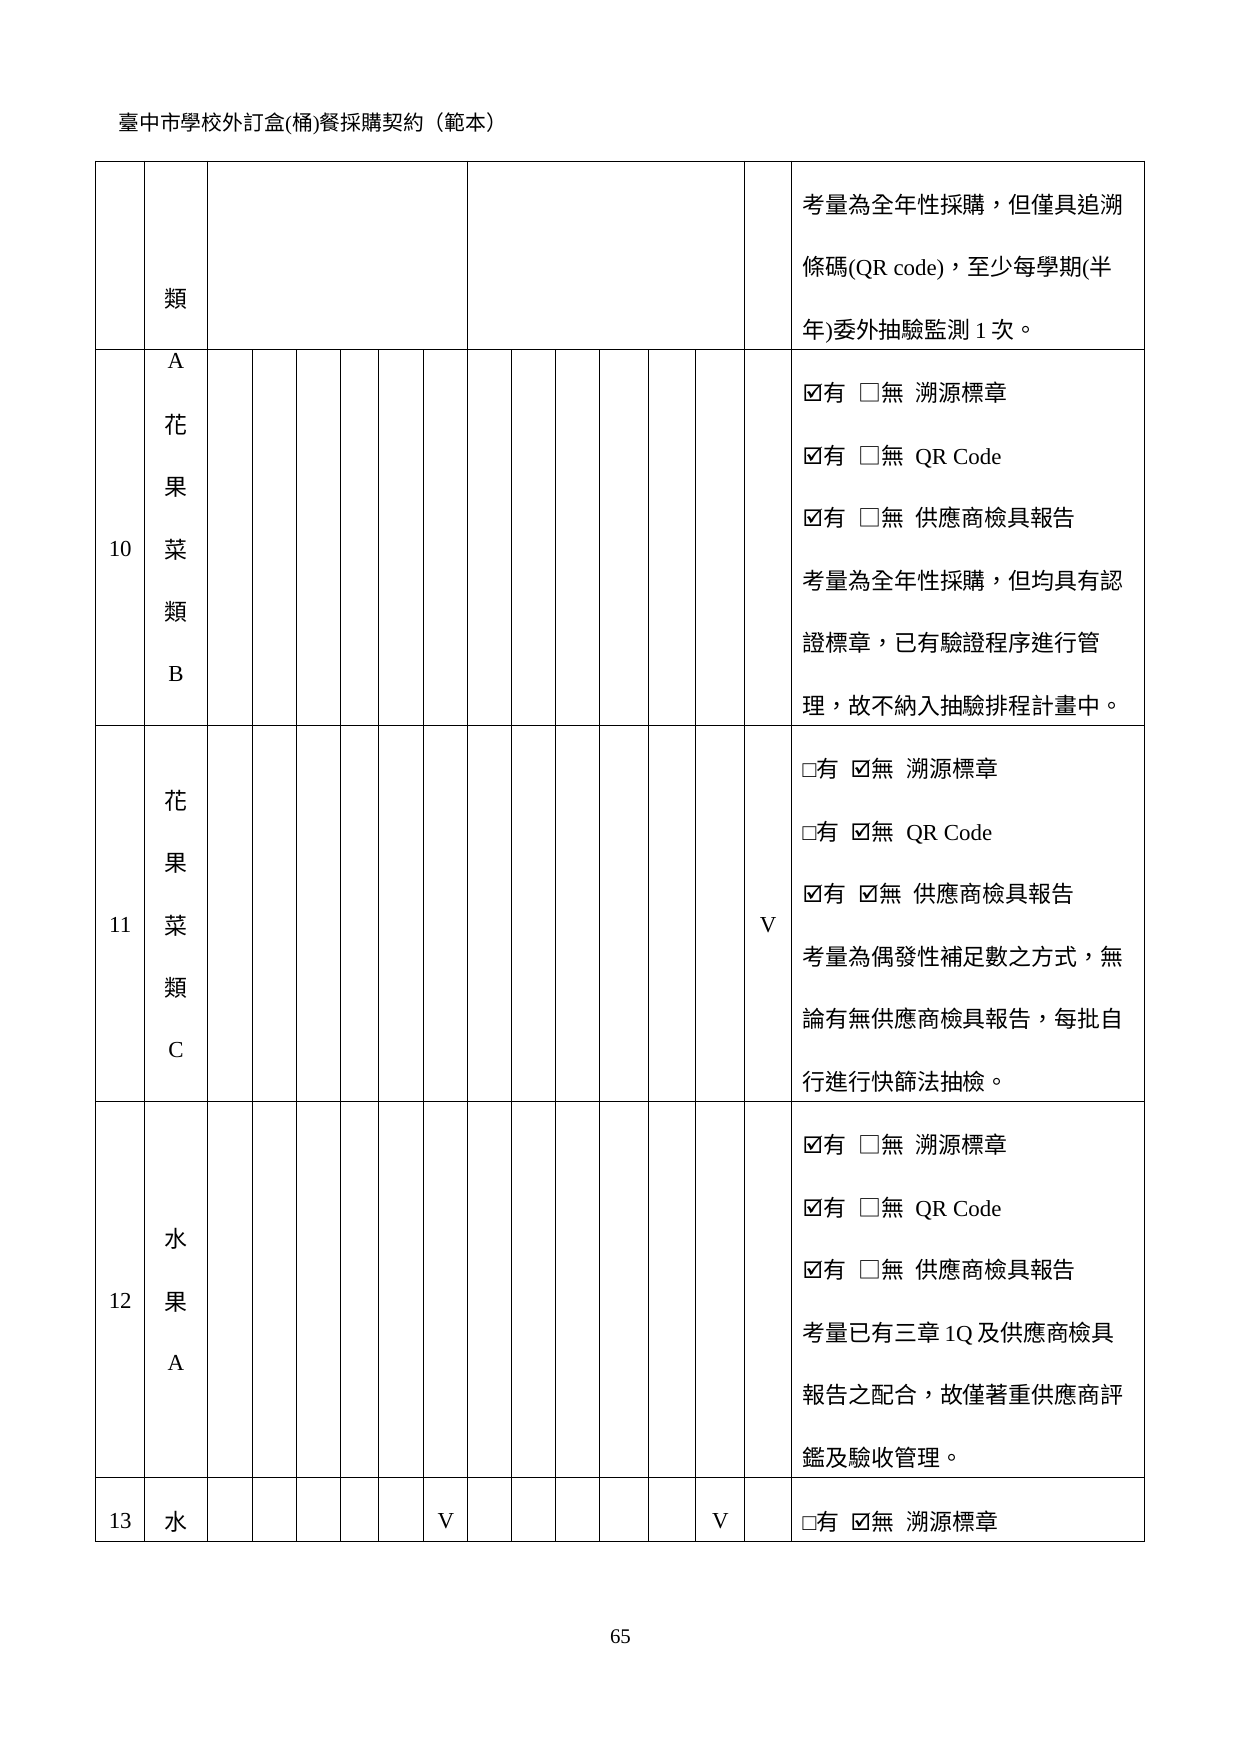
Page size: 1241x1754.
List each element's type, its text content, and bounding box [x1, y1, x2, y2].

table_cell [600, 1102, 648, 1477]
table_cell [424, 1102, 467, 1477]
table_cell [208, 726, 252, 1101]
table_cell [208, 162, 467, 349]
table_cell [468, 1102, 511, 1477]
table_cell [600, 1478, 648, 1541]
table_cell [341, 350, 378, 725]
table_cell □有 無 溯源標章 [792, 1478, 1144, 1541]
table_cell [556, 726, 599, 1101]
table_cell [297, 1102, 340, 1477]
table_cell V [424, 1478, 467, 1541]
table_cell [649, 1102, 695, 1477]
table_cell [556, 350, 599, 725]
table_cell [745, 350, 791, 725]
table_cell [696, 726, 744, 1101]
table_cell 水 [145, 1478, 207, 1541]
table_cell [253, 1102, 296, 1477]
table_cell [512, 726, 555, 1101]
table_cell [96, 162, 144, 349]
table_cell [379, 1102, 423, 1477]
table_cell □有 無 溯源標章 □有 無 QR Code 有 無 供應商檢具報告 考量為偶發性補足數之方式，無論有無供應商檢具報告，每批自行進行快篩法抽檢。 [792, 726, 1144, 1101]
table_cell [379, 350, 423, 725]
table_cell [468, 1478, 511, 1541]
table_cell [468, 350, 511, 725]
table_cell [424, 726, 467, 1101]
table_cell [208, 1478, 252, 1541]
table_cell [745, 1102, 791, 1477]
table_cell [379, 1478, 423, 1541]
table_cell [600, 726, 648, 1101]
table_cell [512, 1478, 555, 1541]
table_cell [468, 726, 511, 1101]
table_cell [297, 350, 340, 725]
table_cell 水果A [145, 1102, 207, 1477]
table_cell [649, 350, 695, 725]
table_cell [297, 1478, 340, 1541]
table_cell [745, 162, 791, 349]
table_cell [208, 350, 252, 725]
table_cell [341, 726, 378, 1101]
table_cell [512, 1102, 555, 1477]
table_cell 10 [96, 350, 144, 725]
table_cell 有 □無 溯源標章 有 □無 QR Code 有 □無 供應商檢具報告 考量為全年性採購，但均具有認證標章，已有驗證程序進行管理，故不納入抽驗排程計畫中。 [792, 350, 1144, 725]
table_cell 花果菜類A [145, 162, 207, 349]
table_cell [341, 1478, 378, 1541]
table_cell [696, 1102, 744, 1477]
table_cell V [745, 726, 791, 1101]
table_cell [253, 1478, 296, 1541]
table_cell [253, 726, 296, 1101]
table_cell [556, 1478, 599, 1541]
table_cell [512, 350, 555, 725]
table_cell [253, 350, 296, 725]
table_cell 考量為全年性採購，但僅具追溯條碼(QR code)，至少每學期(半年)委外抽驗監測1次。 [792, 162, 1144, 349]
table_cell [468, 162, 744, 349]
table_cell [696, 350, 744, 725]
table_cell [649, 1478, 695, 1541]
table_cell 13 [96, 1478, 144, 1541]
table_cell 有 □無 溯源標章 有 □無 QR Code 有 □無 供應商檢具報告 考量已有三章1Q及供應商檢具報告之配合，故僅著重供應商評鑑及驗收管理。 [792, 1102, 1144, 1477]
table_cell [649, 726, 695, 1101]
table_cell 花果菜類C [145, 726, 207, 1101]
table_cell 花果菜類B [145, 350, 207, 725]
table_cell [208, 1102, 252, 1477]
table_cell [745, 1478, 791, 1541]
table_cell [341, 1102, 378, 1477]
table_cell [379, 726, 423, 1101]
table_cell 12 [96, 1102, 144, 1477]
table_cell V [696, 1478, 744, 1541]
table_cell 11 [96, 726, 144, 1101]
table_cell [600, 350, 648, 725]
table_cell [297, 726, 340, 1101]
table_cell [424, 350, 467, 725]
table_cell [556, 1102, 599, 1477]
